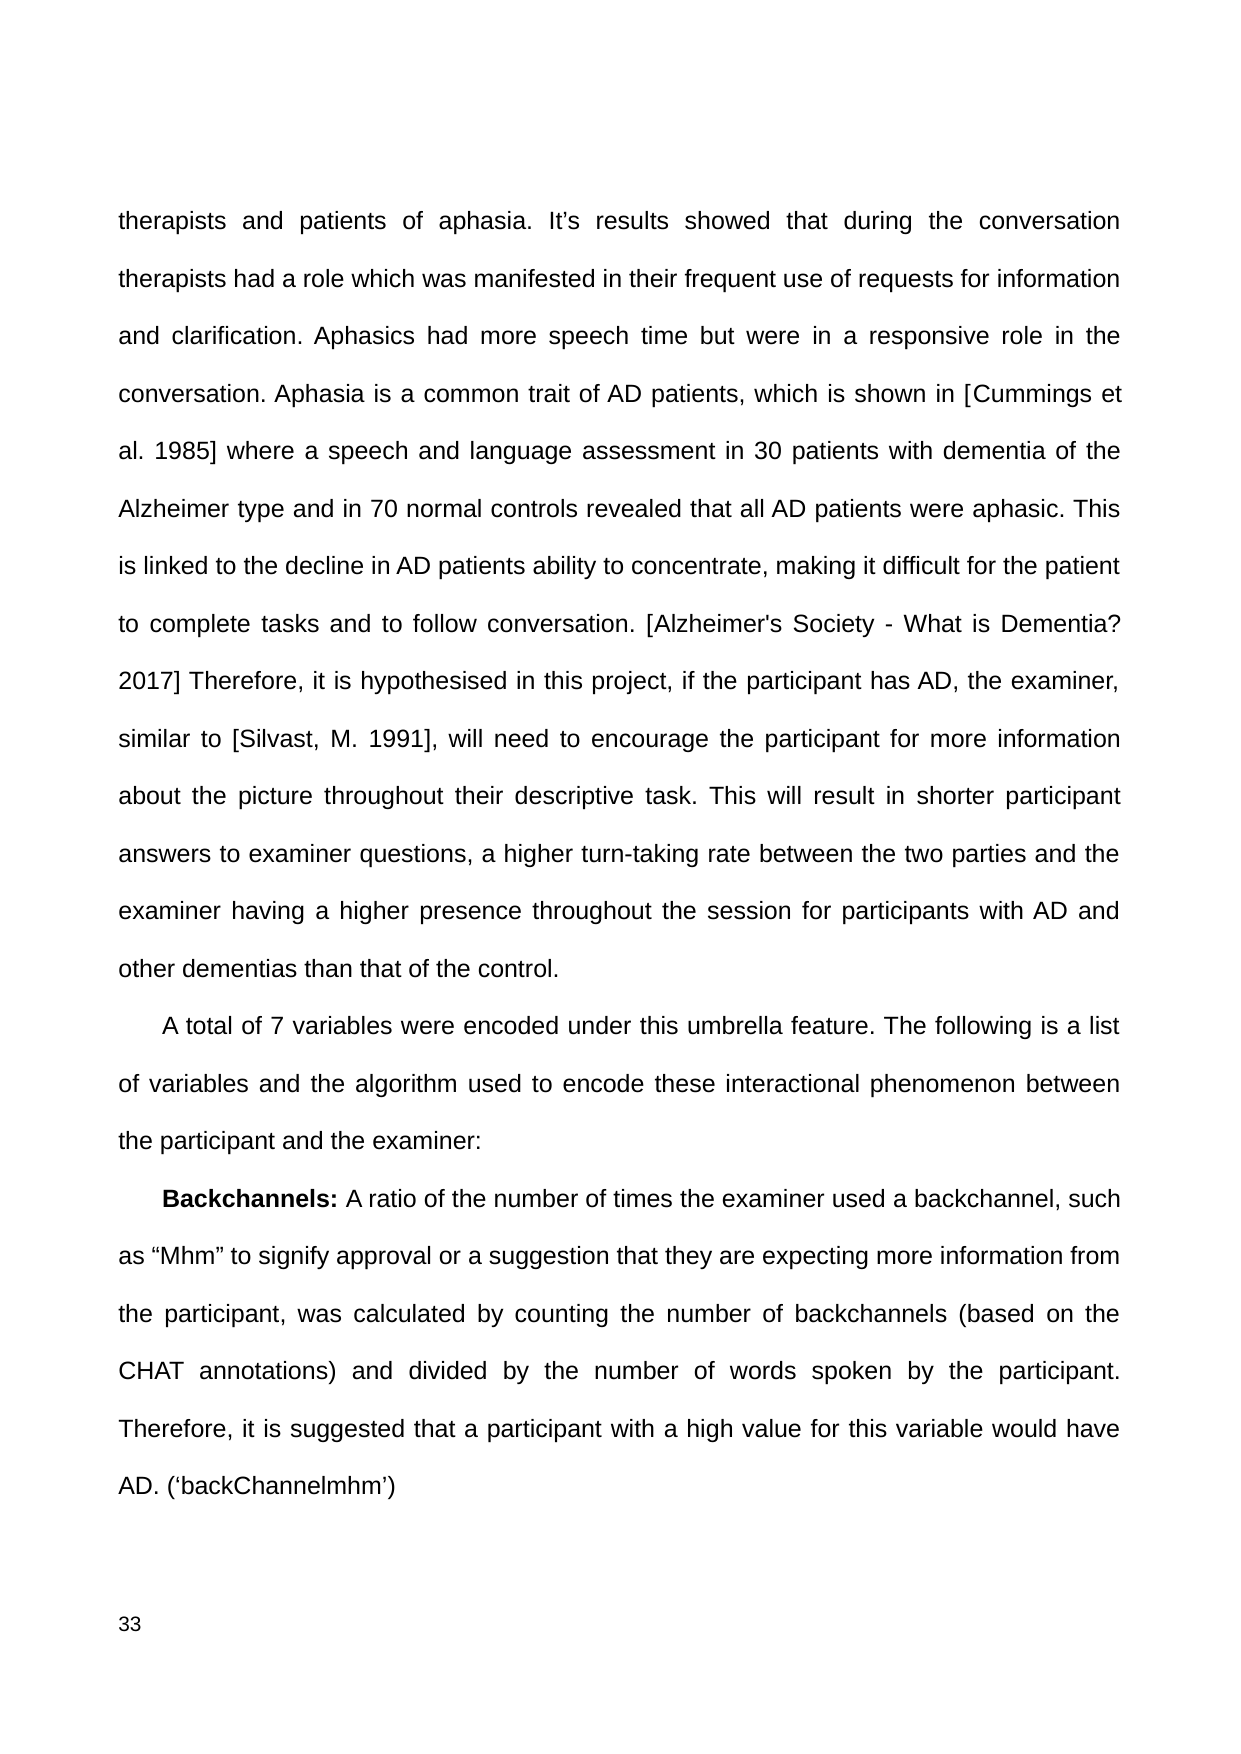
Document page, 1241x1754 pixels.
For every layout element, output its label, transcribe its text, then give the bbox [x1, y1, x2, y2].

text A total of 7 variables were encoded under this umbrella feature. The following is a list of variables and the algorithm used to encode these interactional phenomenon between the participant and the examiner: [118, 1011, 1122, 1155]
text Backchannels: A ratio of the number of times the examiner used a backchannel, such as “Mhm” to signify approval or a suggestion that they are expecting more information from the participant, was calculated by counting the number of backchannels (based on the CHAT annotations) and divided by the number of words spoken by the participant. Therefore, it is suggested that a participant with a high value for this variable would have AD. (‘backChannelmhm’) [118, 1184, 1122, 1500]
text therapists and patients of aphasia. It’s results showed that during the conversation therapists had a role which was manifested in their frequent use of requests for information and clarification. Aphasics had more speech time but were in a responsive role in the conversation. Aphasia is a common trait of AD patients, which is shown in [Cummings et al. 1985] where a speech and language assessment in 30 patients with dementia of the Alzheimer type and in 70 normal controls revealed that all AD patients were aphasic. This is linked to the decline in AD patients ability to concentrate, making it difficult for the patient to complete tasks and to follow conversation. [Alzheimer's Society - What is Dementia? 2017] Therefore, it is hypothesised in this project, if the participant has AD, the examiner, similar to [Silvast, M. 1991], will need to encourage the participant for more information about the picture throughout their descriptive task. This will result in shorter participant answers to examiner questions, a higher turn-taking rate between the two parties and the examiner having a higher presence throughout the session for participants with AD and other dementias than that of the control. [118, 206, 1122, 982]
